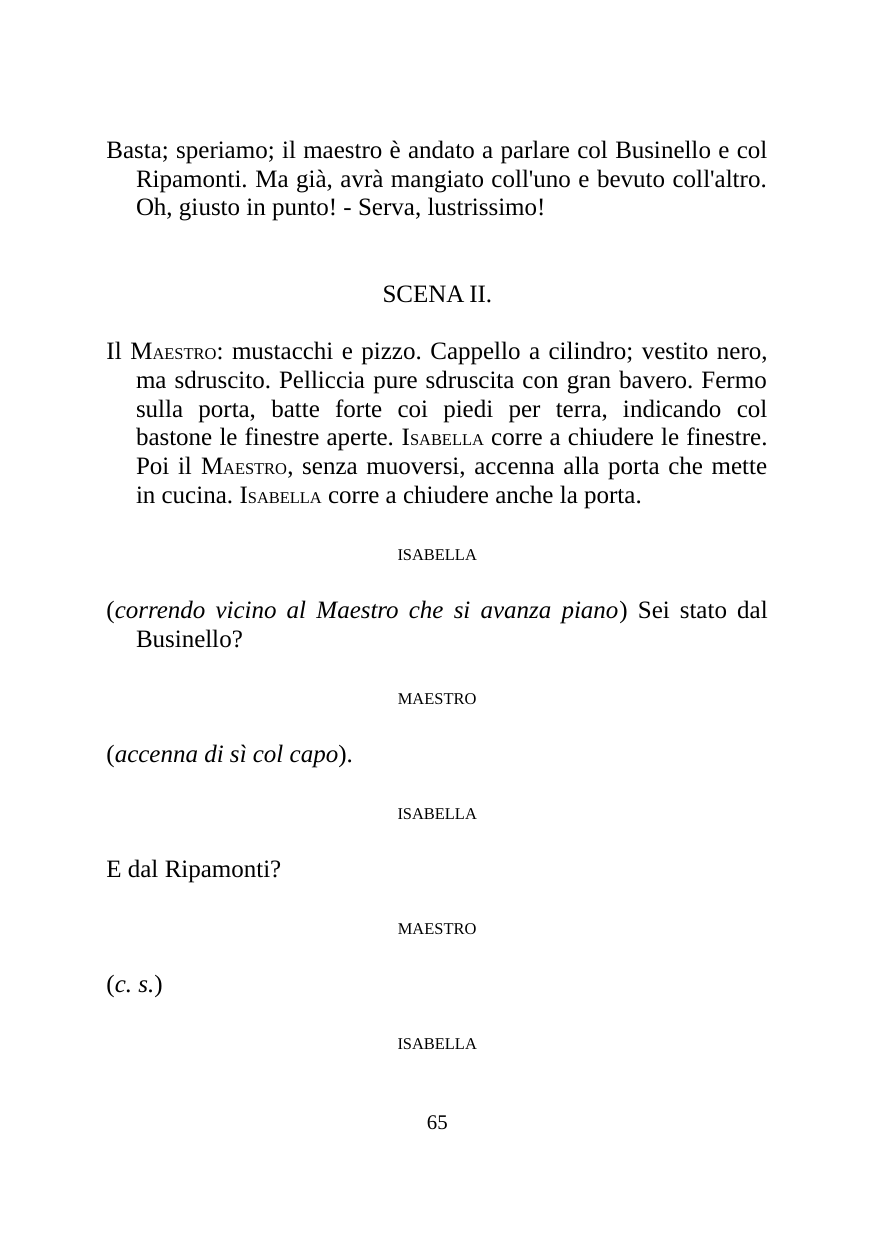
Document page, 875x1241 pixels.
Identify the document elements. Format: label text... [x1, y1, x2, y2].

text E dal Ripamonti? [106, 854, 768, 882]
text (c. s.) [106, 969, 768, 997]
text (correndo vicino al Maestro che si avanza piano) Sei stato dal Businello? [106, 595, 768, 652]
text (accenna di sì col capo). [106, 739, 768, 767]
text Il Maestro: mustacchi e pizzo. Cappello a cilindro; vestito nero, ma sdruscito. Pelliccia pure sdruscita con gran bavero. Fermo sulla porta, batte forte coi piedi per terra, indicando col bastone le finestre aperte. Isabella corre a chiudere le finestre. Poi il Maestro, senza muoversi, accenna alla porta che mette in cucina. Isabella corre a chiudere anche la porta. [106, 336, 768, 509]
text isabella [106, 1026, 768, 1055]
text isabella [106, 796, 768, 825]
text maestro [106, 911, 768, 940]
text isabella [106, 537, 768, 566]
text Basta; speriamo; il maestro è andato a parlare col Businello e col Ripamonti. Ma già, avrà mangiato coll'uno e bevuto coll'altro. Oh, giusto in punto! - Serva, lustrissimo! [106, 135, 768, 221]
text SCENA II. [106, 279, 768, 307]
text maestro [106, 681, 768, 710]
